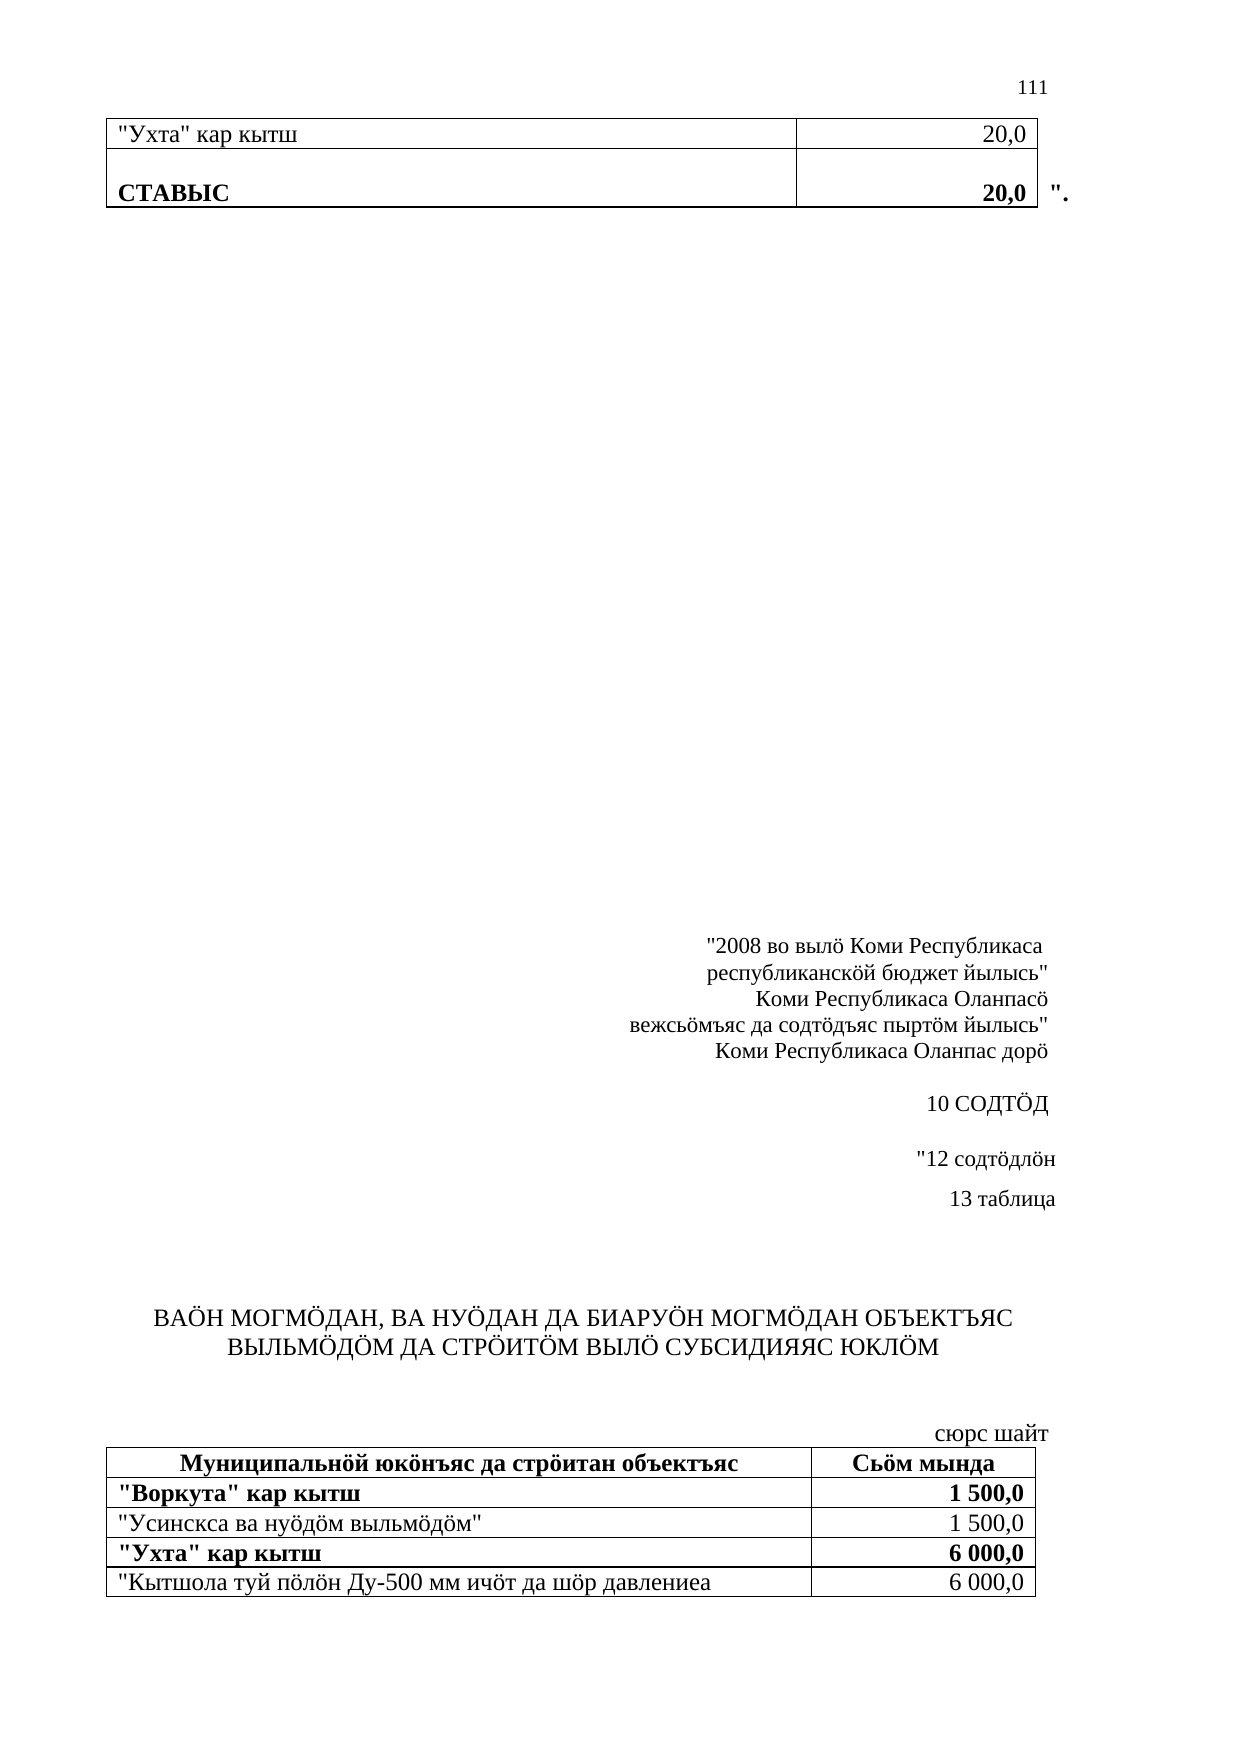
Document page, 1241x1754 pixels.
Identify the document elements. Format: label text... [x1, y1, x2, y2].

text сюрс шайт [118, 1418, 1048, 1447]
table_cell 6 000,0 [812, 1538, 1035, 1566]
text Коми Республикаса Оланпас дорö [118, 1038, 1048, 1064]
text 10 СОДТÖД [118, 1090, 1048, 1117]
table_cell [1036, 1507, 1110, 1537]
table_cell 20,0 [797, 119, 1037, 148]
table_cell 6 000,0 [812, 1568, 1035, 1596]
text 13 таблица [118, 1185, 1056, 1211]
table_cell 1 500,0 [812, 1508, 1035, 1537]
text "12 содтöдлöн [118, 1145, 1056, 1172]
table_cell [1038, 118, 1112, 148]
text ВАÖН МОГМÖДАН, ВА НУÖДАН ДА БИАРУÖН МОГМÖДАН ОБЪЕКТЪЯС ВЫЛЬМÖДÖМ ДА СТРÖИТÖМ ВЫЛÖ СУБСИДИЯЯС ЮКЛÖМ [118, 1303, 1048, 1361]
table_cell "Воркута" кар кытш [107, 1478, 811, 1507]
table_cell 1 500,0 [812, 1478, 1035, 1507]
table_cell "Кытшола туй пöлöн Ду-500 мм ичöт да шöр давлениеа [107, 1568, 811, 1596]
text республиканскöй бюджет йылысь" [118, 958, 1048, 985]
table_cell [1036, 1566, 1110, 1596]
table_cell [1036, 1537, 1110, 1566]
table_header [1036, 1447, 1110, 1477]
table_cell [1036, 1477, 1110, 1507]
table_header Сьöм мында [812, 1448, 1035, 1477]
table_cell "Ухта" кар кытш [107, 1538, 811, 1566]
table_cell ". [1038, 148, 1112, 206]
text вежсьöмъяс да содтöдъяс пыртöм йылысь" [118, 1011, 1048, 1038]
table_cell "Ухта" кар кытш [107, 119, 796, 148]
table_header Муниципальнöй юкöнъяс да стрöитан объектъяс [107, 1448, 811, 1477]
table_cell СТАВЫС [107, 149, 796, 206]
text Коми Республикаса Оланпасö [118, 985, 1048, 1011]
table_cell 20,0 [797, 149, 1037, 206]
table_cell "Усинскса ва нуöдöм выльмöдöм" [107, 1508, 811, 1537]
text "2008 во вылö Коми Республикаса [118, 932, 1048, 958]
